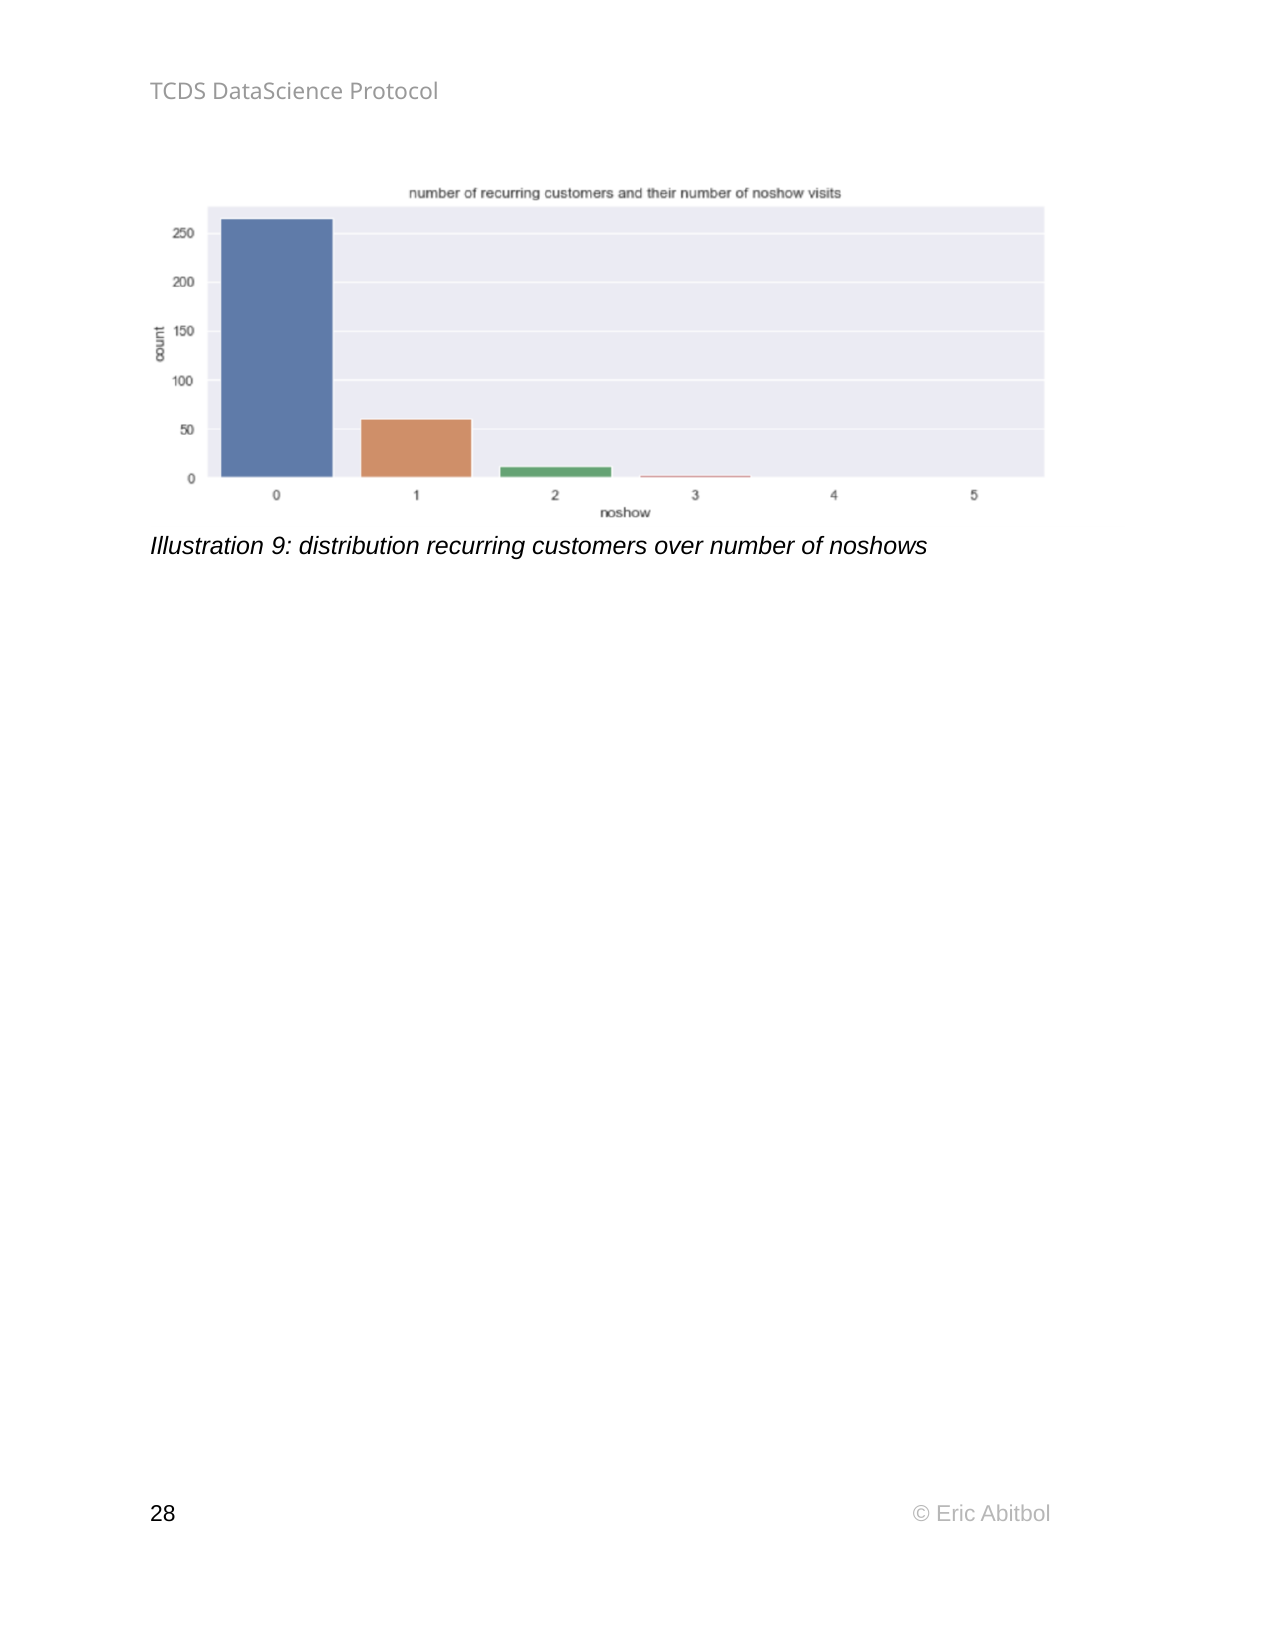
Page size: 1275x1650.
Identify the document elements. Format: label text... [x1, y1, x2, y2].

text Illustration 9: distribution recurring customers over number of noshows [150, 527, 1125, 559]
picture [150, 180, 1125, 527]
